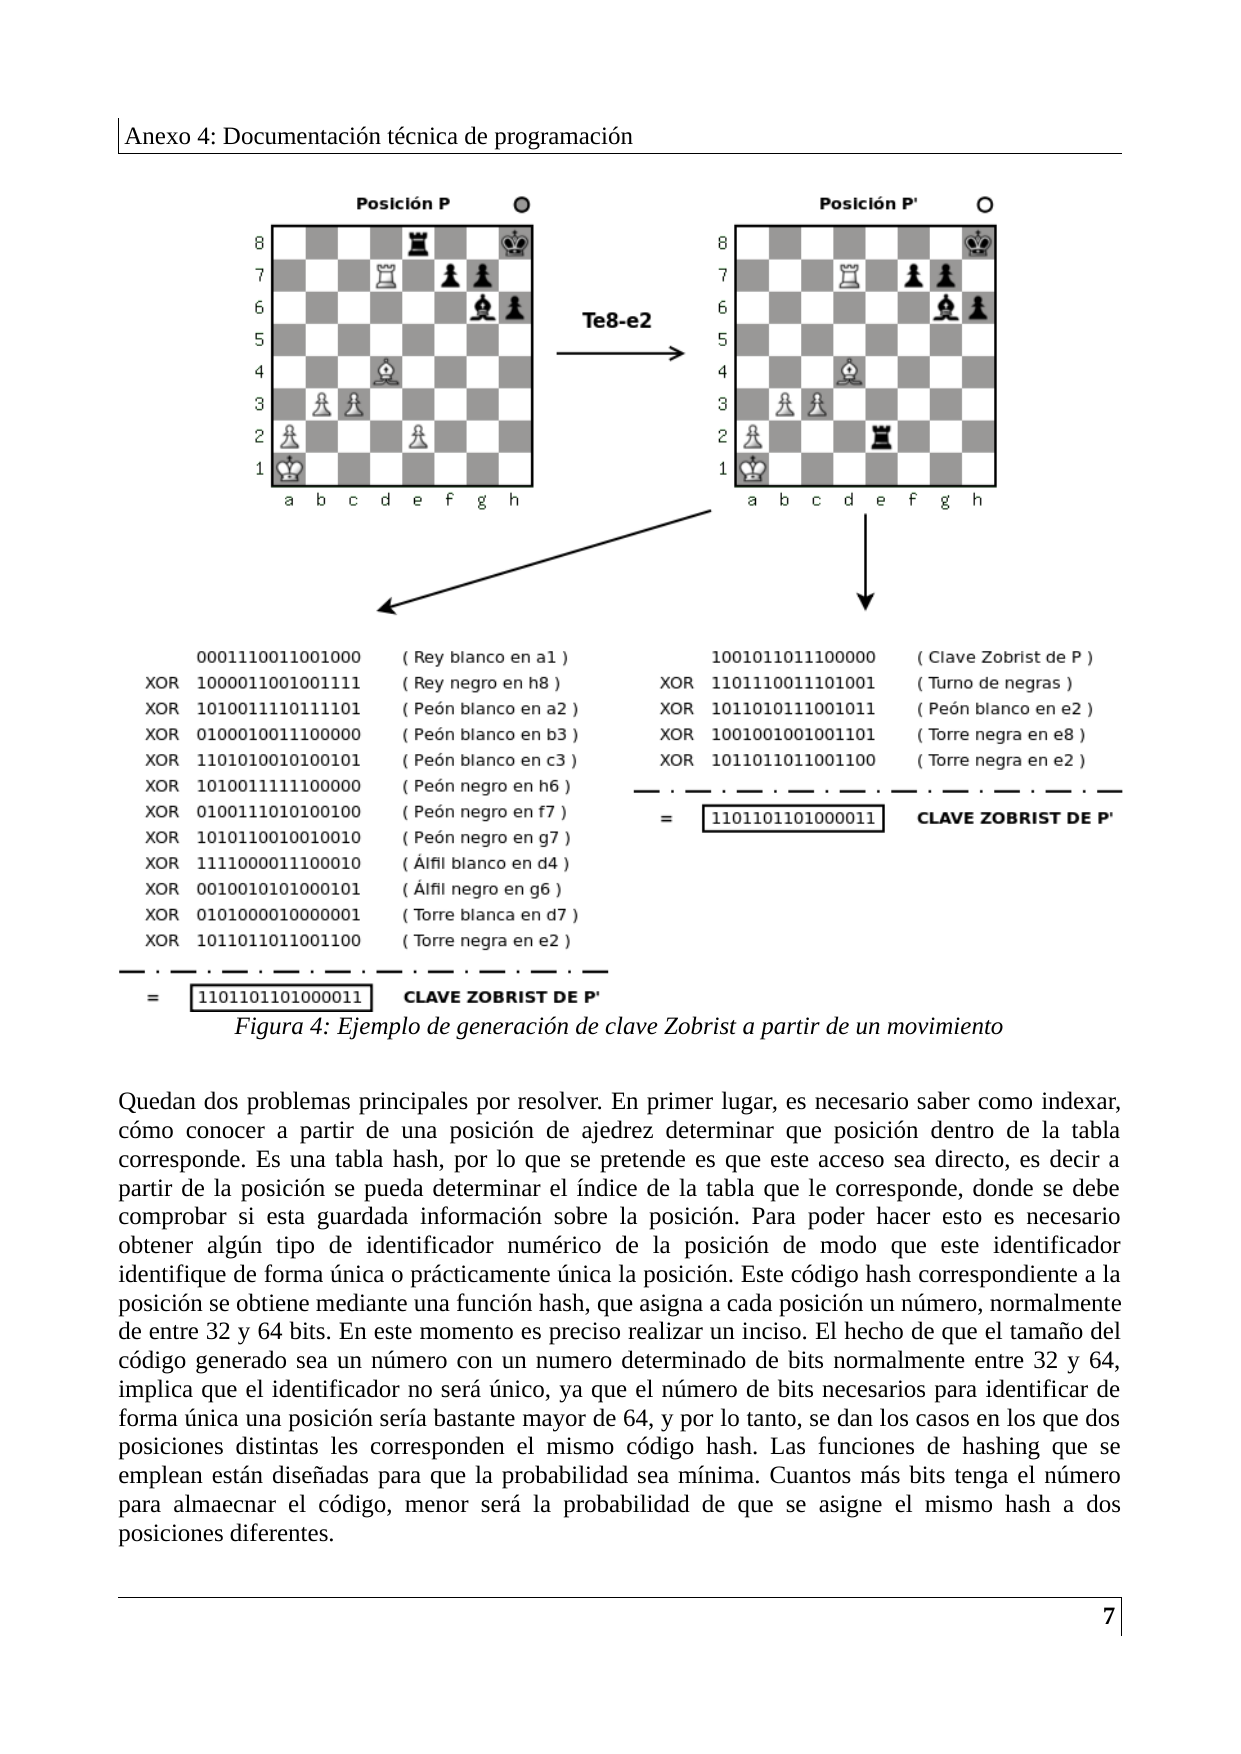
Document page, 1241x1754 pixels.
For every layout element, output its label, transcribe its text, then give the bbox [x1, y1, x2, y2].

text Figura 4: Ejemplo de generación de clave Zobrist a partir de un movimiento [118, 1012, 1122, 1040]
text Quedan dos problemas principales por resolver. En primer lugar, es necesario saber como indexar, cómo conocer a partir de una posición de ajedrez determinar que posición dentro de la tabla corresponde. Es una tabla hash, por lo que se pretende es que este acceso sea directo, es decir a partir de la posición se pueda determinar el índice de la tabla que le corresponde, donde se debe comprobar si esta guardada información sobre la posición. Para poder hacer esto es necesario obtener algún tipo de identificador numérico de la posición de modo que este identificador identifique de forma única o prácticamente única la posición. Este código hash correspondiente a la posición se obtiene mediante una función hash, que asigna a cada posición un número, normalmente de entre 32 y 64 bits. En este momento es preciso realizar un inciso. El hecho de que el tamaño del código generado sea un número con un numero determinado de bits normalmente entre 32 y 64, implica que el identificador no será único, ya que el número de bits necesarios para identificar de forma única una posición sería bastante mayor de 64, y por lo tanto, se dan los casos en los que dos posiciones distintas les corresponden el mismo código hash. Las funciones de hashing que se emplean están diseñadas para que la probabilidad sea mínima. Cuantos más bits tenga el número para almaecnar el código, menor será la probabilidad de que se asigne el mismo hash a dos posiciones diferentes. [118, 1086, 1122, 1546]
picture [118, 195, 1123, 1012]
